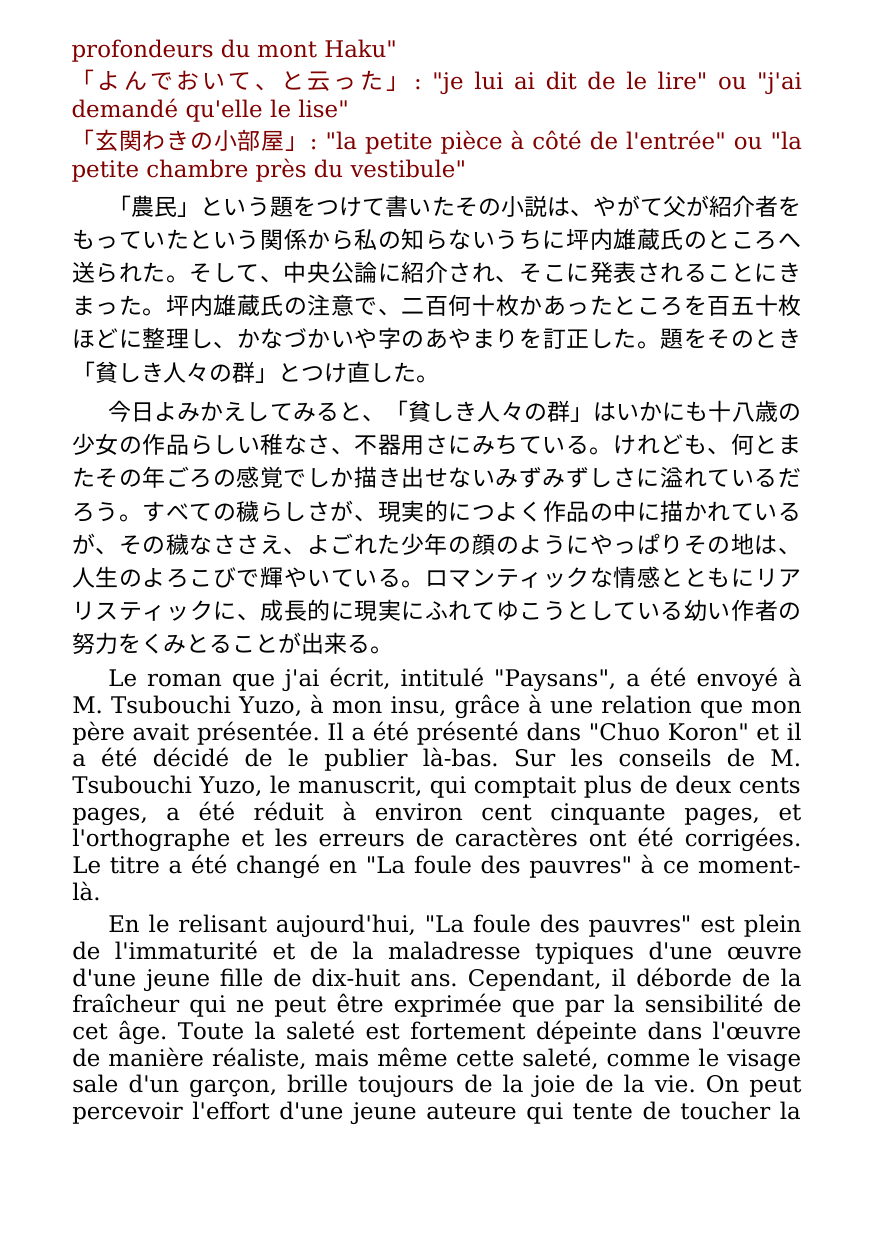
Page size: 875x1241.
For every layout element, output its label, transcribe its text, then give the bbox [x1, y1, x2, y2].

text Le roman que j'ai écrit, intitulé "Paysans", a été envoyé à M. Tsubouchi Yuzo, à mon insu, grâce à une relation que mon père avait présentée. Il a été présenté dans "Chuo Koron" et il a été décidé de le publier là-bas. Sur les conseils de M. Tsubouchi Yuzo, le manuscrit, qui comptait plus de deux cents pages, a été réduit à environ cent cinquante pages, et l'orthographe et les erreurs de caractères ont été corrigées. Le titre a été changé en "La foule des pauvres" à ce moment-là. [72, 666, 802, 906]
text profondeurs du mont Haku" [71, 36, 803, 63]
text 今日よみかえしてみると、「貧しき人々の群」はいかにも十八歳の少女の作品らしい稚なさ、不器用さにみちている。けれども、何とまたその年ごろの感覚でしか描き出せないみずみずしさに溢れているだろう。すべての穢らしさが、現実的につよく作品の中に描かれているが、その穢なささえ、よごれた少年の顔のようにやっぱりその地は、人生のよろこびで輝やいている。ロマンティックな情感とともにリアリスティックに、成長的に現実にふれてゆこうとしている幼い作者の努力をくみとることが出来る。 [72, 394, 802, 659]
text 「玄関わきの小部屋」: "la petite pièce à côté de l'entrée" ou "la petite chambre près du vestibule" [71, 123, 803, 182]
text 「農民」という題をつけて書いたその小説は、やがて父が紹介者をもっていたという関係から私の知らないうちに坪内雄蔵氏のところへ送られた。そして、中央公論に紹介され、そこに発表されることにきまった。坪内雄蔵氏の注意で、二百何十枚かあったところを百五十枚ほどに整理し、かなづかいや字のあやまりを訂正した。題をそのとき「貧しき人々の群」とつけ直した。 [72, 188, 802, 388]
text 「よんでおいて、と云った」: "je lui ai dit de le lire" ou "j'ai demandé qu'elle le lise" [71, 63, 803, 123]
text En le relisant aujourd'hui, "La foule des pauvres" est plein de l'immaturité et de la maladresse typiques d'une œuvre d'une jeune fille de dix-huit ans. Cependant, il déborde de la fraîcheur qui ne peut être exprimée que par la sensibilité de cet âge. Toute la saleté est fortement dépeinte dans l'œuvre de manière réaliste, mais même cette saleté, comme le visage sale d'un garçon, brille toujours de la joie de la vie. On peut percevoir l'effort d'une jeune auteure qui tente de toucher la [72, 911, 802, 1125]
